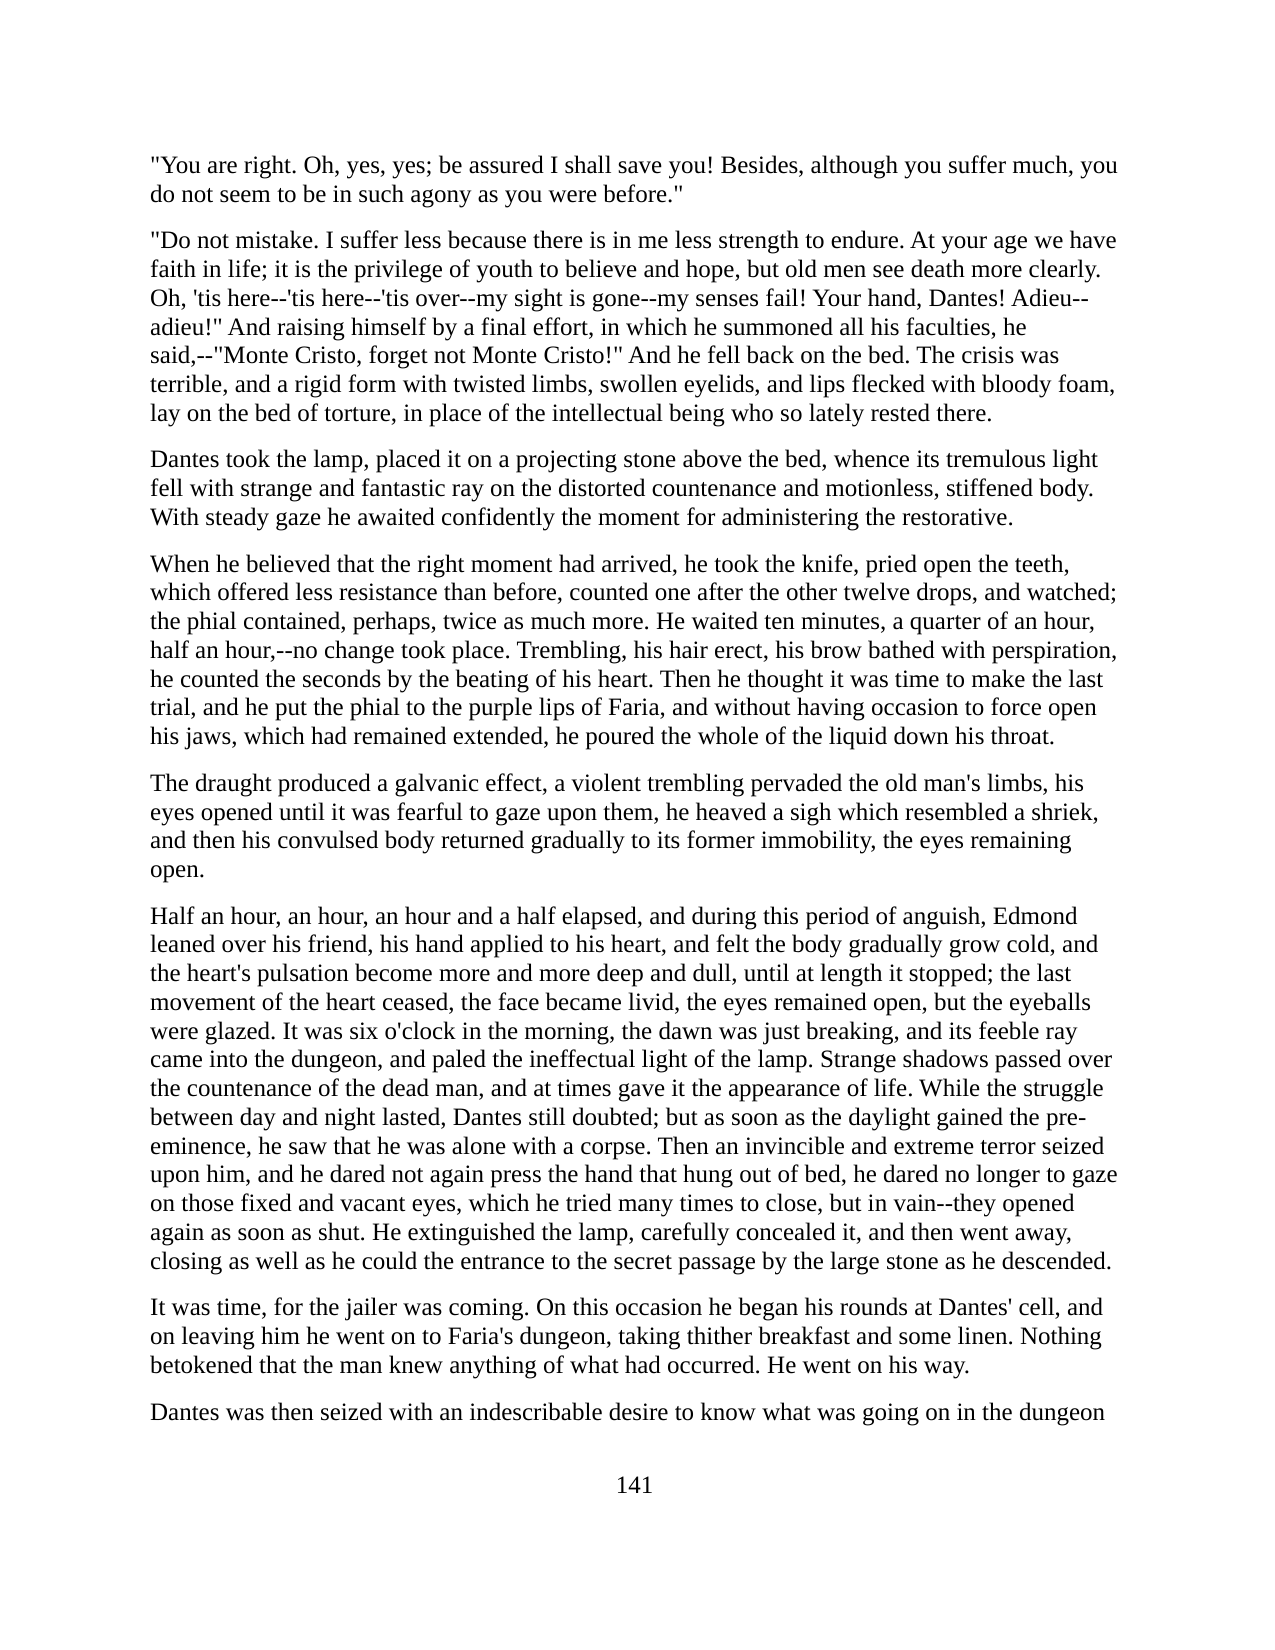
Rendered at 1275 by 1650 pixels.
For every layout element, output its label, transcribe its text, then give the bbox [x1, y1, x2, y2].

text The draught produced a galvanic effect, a violent trembling pervaded the old man's limbs, his eyes opened until it was fearful to gaze upon them, he heaved a sigh which resembled a shriek, and then his convulsed body returned gradually to its former immobility, the eyes remaining open. [150, 768, 1125, 883]
text Dantes took the lamp, placed it on a projecting stone above the bed, whence its tremulous light fell with strange and fantastic ray on the distorted countenance and motionless, stiffened body. With steady gaze he awaited confidently the moment for administering the restorative. [150, 444, 1125, 531]
text "You are right. Oh, yes, yes; be assured I shall save you! Besides, although you suffer much, you do not seem to be in such agony as you were before." [150, 150, 1125, 207]
text "Do not mistake. I suffer less because there is in me less strength to endure. At your age we have faith in life; it is the privilege of youth to believe and hope, but old men see death more clearly. Oh, 'tis here--'tis here--'tis over--my sight is gone--my senses fail! Your hand, Dantes! Adieu--adieu!" And raising himself by a final effort, in which he summoned all his faculties, he said,--"Monte Cristo, forget not Monte Cristo!" And he fell back on the bed. The crisis was terrible, and a rigid form with twisted limbs, swollen eyelids, and lips flecked with bloody foam, lay on the bed of torture, in place of the intellectual being who so lately rested there. [150, 225, 1125, 427]
text Half an hour, an hour, an hour and a half elapsed, and during this period of anguish, Edmond leaned over his friend, his hand applied to his heart, and felt the body gradually grow cold, and the heart's pulsation become more and more deep and dull, until at length it stopped; the last movement of the heart ceased, the face became livid, the eyes remained open, but the eyeballs were glazed. It was six o'clock in the morning, the dawn was just breaking, and its feeble ray came into the dungeon, and paled the ineffectual light of the lamp. Strange shadows passed over the countenance of the dead man, and at times gave it the appearance of life. While the struggle between day and night lasted, Dantes still doubted; but as soon as the daylight gained the pre-eminence, he saw that he was alone with a corpse. Then an invincible and extreme terror seized upon him, and he dared not again press the hand that hung out of bed, he dared no longer to gaze on those fixed and vacant eyes, which he tried many times to close, but in vain--they opened again as soon as shut. He extinguished the lamp, carefully concealed it, and then went away, closing as well as he could the entrance to the secret passage by the large stone as he descended. [150, 901, 1125, 1274]
text It was time, for the jailer was coming. On this occasion he began his rounds at Dantes' cell, and on leaving him he went on to Faria's dungeon, taking thither breakfast and some linen. Nothing betokened that the man knew anything of what had occurred. He went on his way. [150, 1292, 1125, 1379]
text When he believed that the right moment had arrived, he took the knife, pried open the teeth, which offered less resistance than before, counted one after the other twelve drops, and watched; the phial contained, perhaps, twice as much more. He waited ten minutes, a quarter of an hour, half an hour,--no change took place. Trembling, his hair erect, his brow bathed with perspiration, he counted the seconds by the beating of his heart. Then he thought it was time to make the last trial, and he put the phial to the purple lips of Faria, and without having occasion to force open his jaws, which had remained extended, he poured the whole of the liquid down his throat. [150, 549, 1125, 750]
text Dantes was then seized with an indescribable desire to know what was going on in the dungeon [150, 1397, 1125, 1425]
